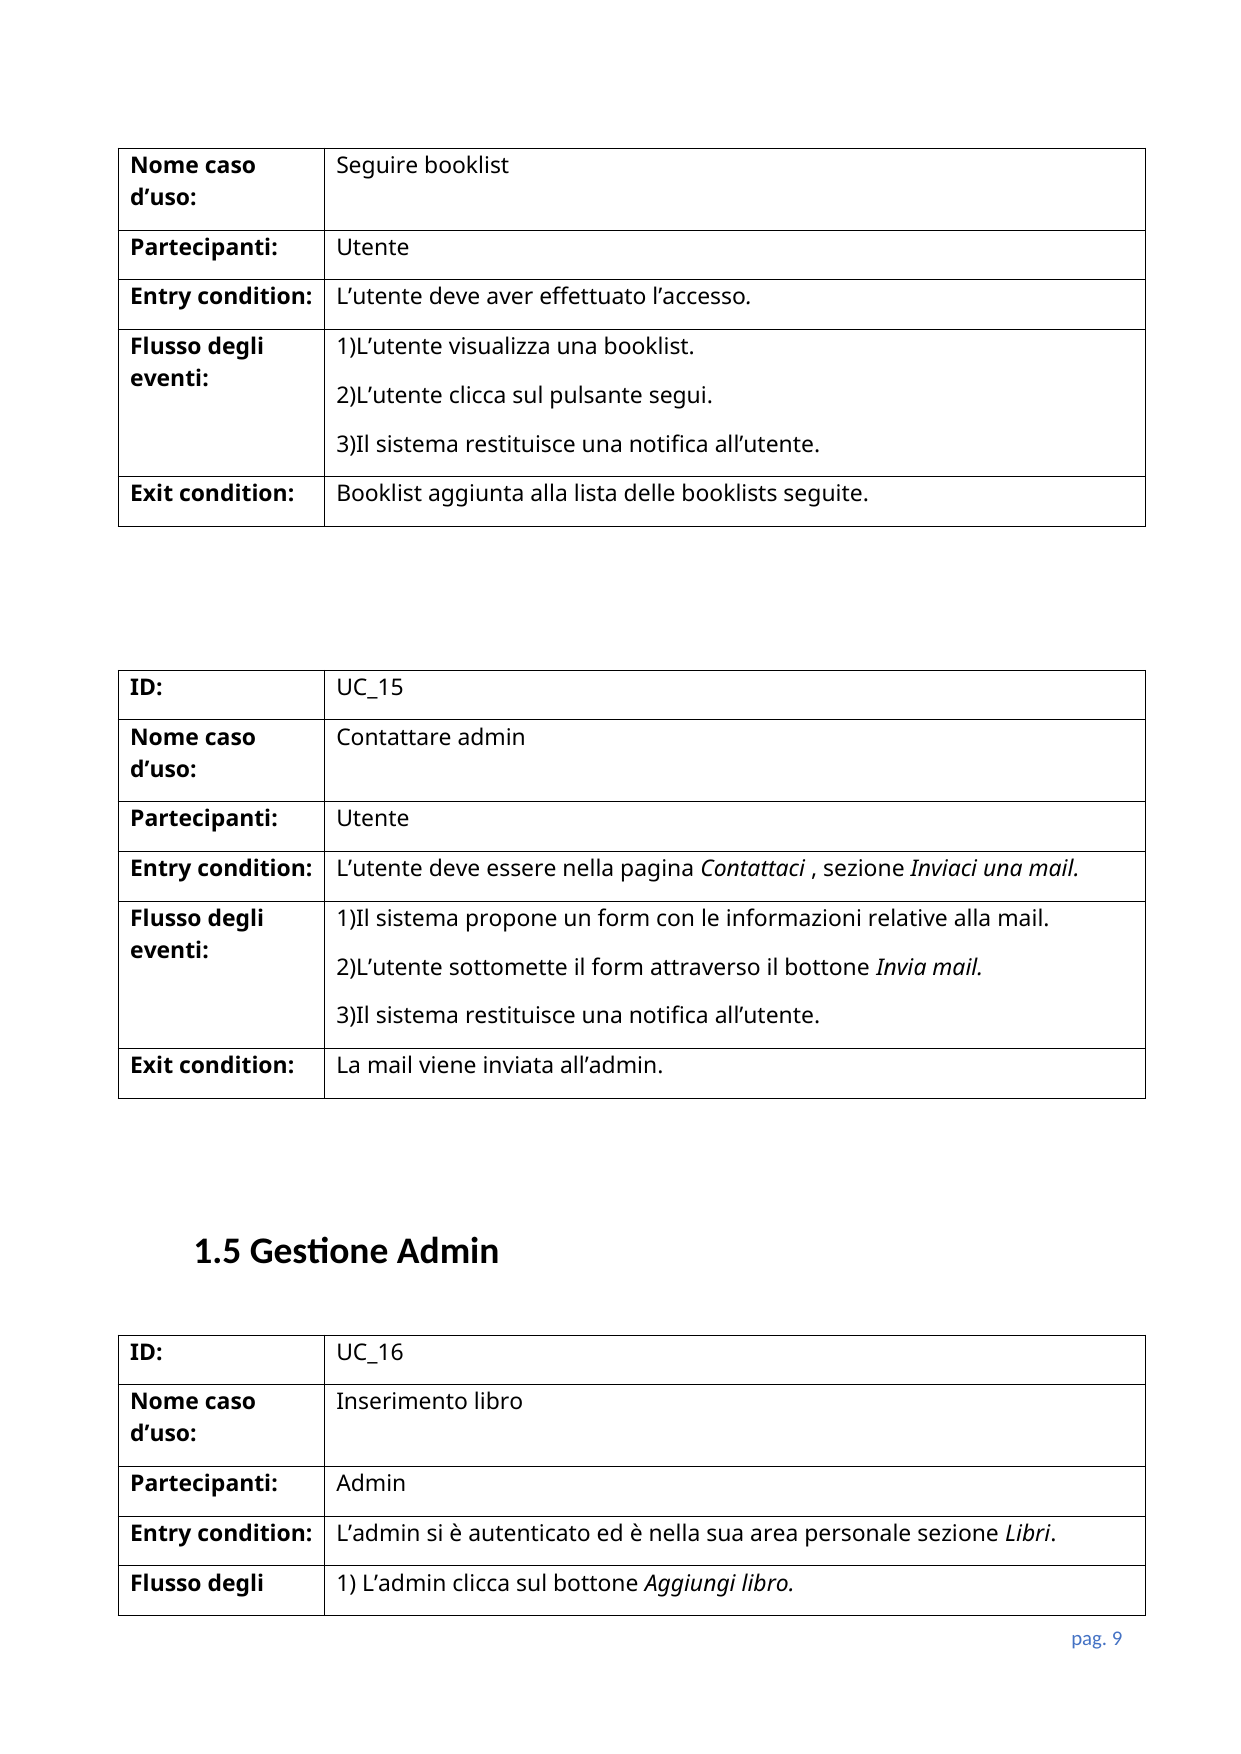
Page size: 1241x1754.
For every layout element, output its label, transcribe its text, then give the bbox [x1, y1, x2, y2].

table_cell Contattare admin [325, 720, 1145, 801]
subtitle 1.5 Gestione Admin [118, 1227, 1122, 1273]
table_cell Booklist aggiunta alla lista delle booklists seguite. [325, 477, 1145, 526]
table_header ID: [119, 1336, 324, 1384]
table_cell L’utente deve essere nella pagina Contattaci , sezione Inviaci una mail. [325, 852, 1145, 901]
table_header ID: [119, 671, 324, 719]
table_cell Nome caso d’uso: [119, 720, 324, 801]
table_cell Utente [325, 231, 1145, 279]
table_cell Seguire booklist [325, 149, 1145, 229]
table_cell Flusso degli eventi: [119, 330, 324, 476]
table_cell Admin [325, 1467, 1145, 1516]
table_cell Entry condition: [119, 280, 324, 329]
table_cell Flusso degli eventi: [119, 902, 324, 1048]
table_cell Partecipanti: [119, 231, 324, 279]
table_cell Utente [325, 802, 1145, 851]
table_cell Nome caso d’uso: [119, 1385, 324, 1466]
table_cell Partecipanti: [119, 1467, 324, 1516]
table_cell L’utente deve aver effettuato l’accesso. [325, 280, 1145, 329]
table_header UC_16 [325, 1336, 1145, 1384]
table_cell La mail viene inviata all’admin. [325, 1049, 1145, 1098]
table_cell Exit condition: [119, 1049, 324, 1098]
table_cell Nome caso d’uso: [119, 149, 324, 229]
table_cell Exit condition: [119, 477, 324, 526]
table_cell 1)L’utente visualizza una booklist. 2)L’utente clicca sul pulsante segui. 3)Il sistema restituisce una notifica all’utente. [325, 330, 1145, 476]
table_cell Entry condition: [119, 1517, 324, 1565]
table_cell Entry condition: [119, 852, 324, 901]
table_cell 1)Il sistema propone un form con le informazioni relative alla mail. 2)L’utente sottomette il form attraverso il bottone Invia mail. 3)Il sistema restituisce una notifica all’utente. [325, 902, 1145, 1048]
table_cell Inserimento libro [325, 1385, 1145, 1466]
table_cell L’admin si è autenticato ed è nella sua area personale sezione Libri. [325, 1517, 1145, 1565]
table_cell Flusso degli [119, 1566, 324, 1615]
table_cell Partecipanti: [119, 802, 324, 851]
table_cell 1) L’admin clicca sul bottone Aggiungi libro. [325, 1566, 1145, 1615]
table_header UC_15 [325, 671, 1145, 719]
